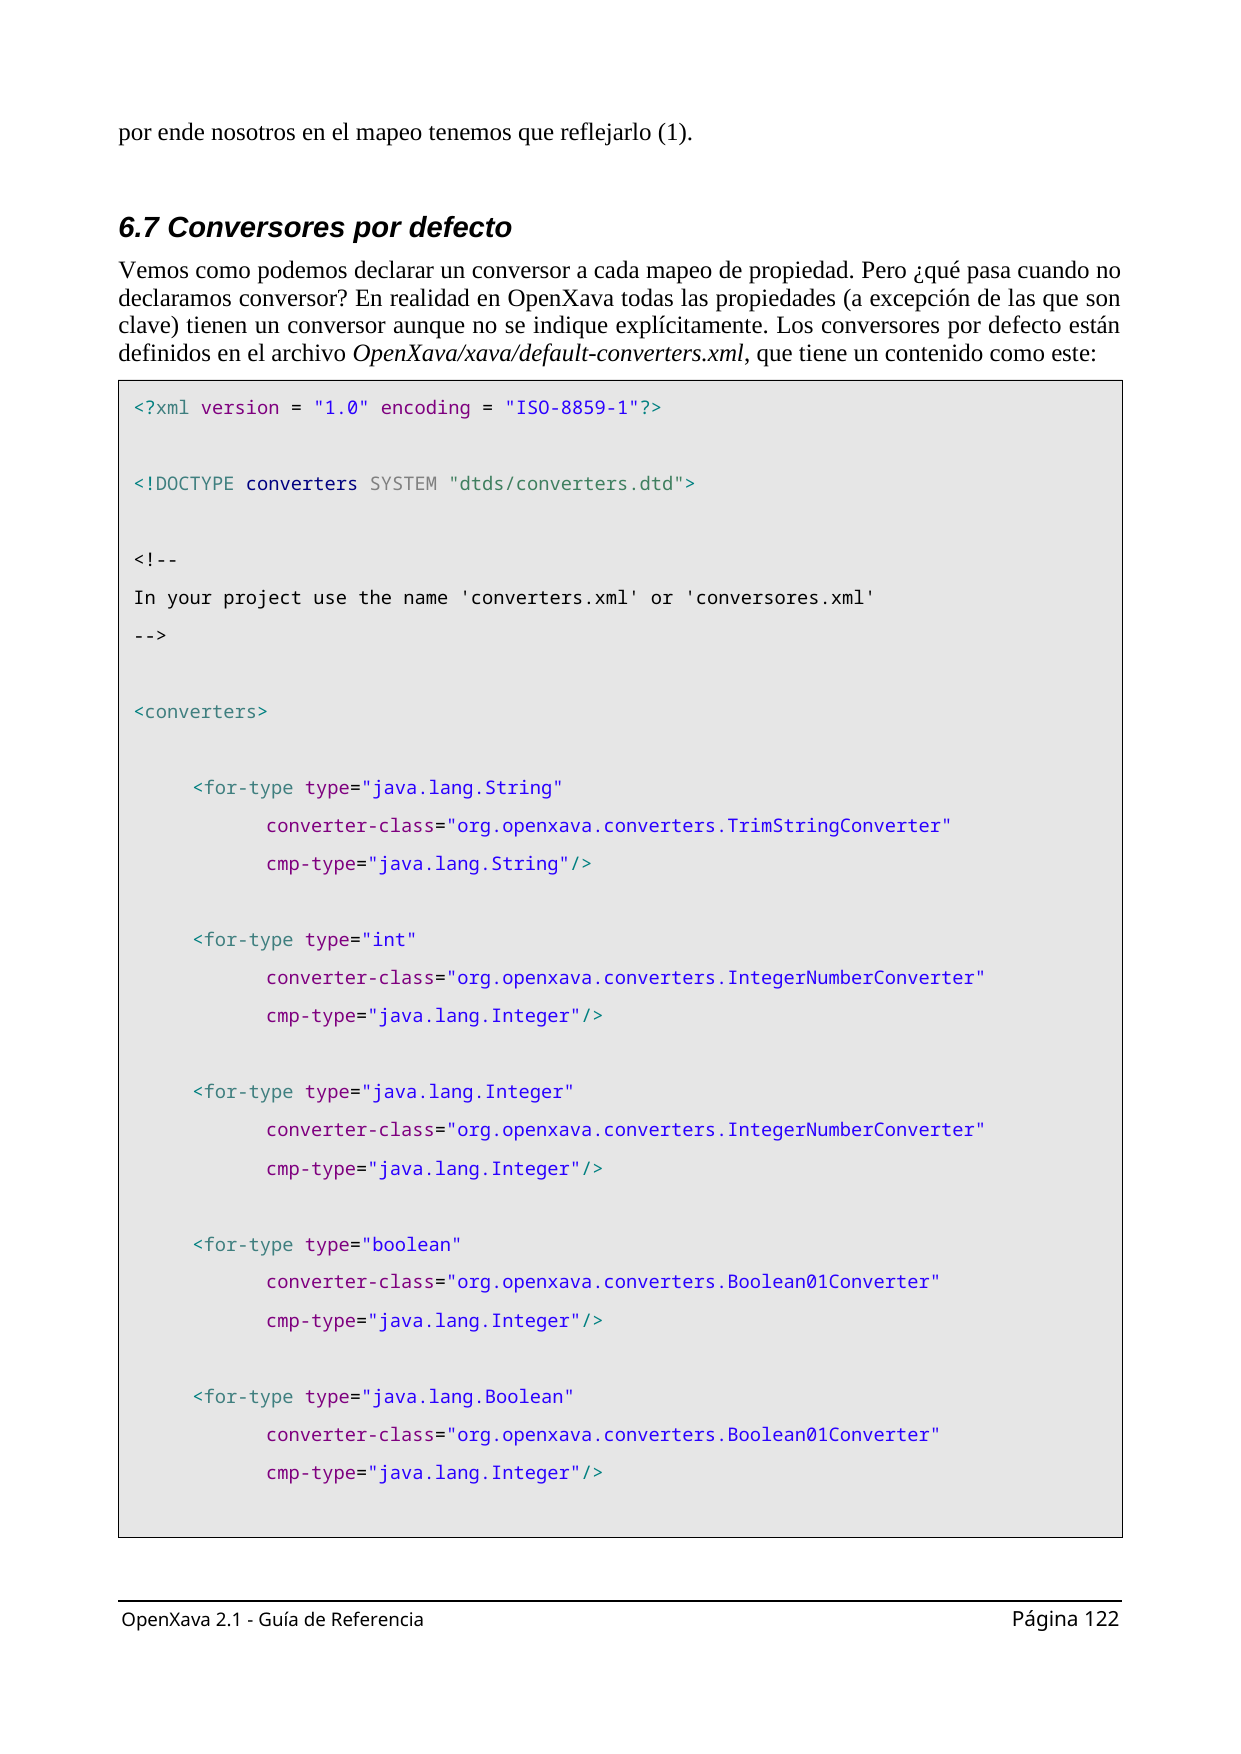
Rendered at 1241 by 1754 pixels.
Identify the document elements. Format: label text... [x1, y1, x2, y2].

subtitle Conversores por defecto [118, 211, 1122, 244]
text <for-type type="int" [119, 912, 1122, 950]
text cmp-type="java.lang.Integer"/> [119, 1140, 1122, 1178]
text <for-type type="boolean" [119, 1216, 1122, 1254]
text <for-type type="java.lang.Integer" [119, 1064, 1122, 1102]
text <!DOCTYPE converters SYSTEM "dtds/converters.dtd"> [119, 456, 1122, 494]
text converter-class="org.openxava.converters.TrimStringConverter" [119, 798, 1122, 836]
text cmp-type="java.lang.String"/> [119, 836, 1122, 874]
text Vemos como podemos declarar un conversor a cada mapeo de propiedad. Pero ¿qué pasa cuando no declaramos conversor? En realidad en OpenXava todas las propiedades (a excepción de las que son clave) tienen un conversor aunque no se indique explícitamente. Los conversores por defecto están definidos en el archivo OpenXava/xava/default-converters.xml, que tiene un contenido como este: [118, 256, 1122, 367]
text converter-class="org.openxava.converters.IntegerNumberConverter" [119, 950, 1122, 988]
text converter-class="org.openxava.converters.IntegerNumberConverter" [119, 1102, 1122, 1140]
text converter-class="org.openxava.converters.Boolean01Converter" [119, 1254, 1122, 1292]
text <?xml version = "1.0" encoding = "ISO-8859-1"?> [119, 381, 1122, 418]
text por ende nosotros en el mapeo tenemos que reflejarlo (1). [118, 118, 1122, 146]
text In your project use the name 'converters.xml' or 'conversores.xml' [119, 570, 1122, 608]
text <for-type type="java.lang.Boolean" [119, 1368, 1122, 1406]
text converter-class="org.openxava.converters.Boolean01Converter" [119, 1406, 1122, 1444]
text <!-- [119, 532, 1122, 570]
text cmp-type="java.lang.Integer"/> [119, 1444, 1122, 1482]
text <converters> [119, 684, 1122, 722]
text cmp-type="java.lang.Integer"/> [119, 1292, 1122, 1330]
text cmp-type="java.lang.Integer"/> [119, 988, 1122, 1026]
text <for-type type="java.lang.String" [119, 760, 1122, 798]
text --> [119, 608, 1122, 646]
